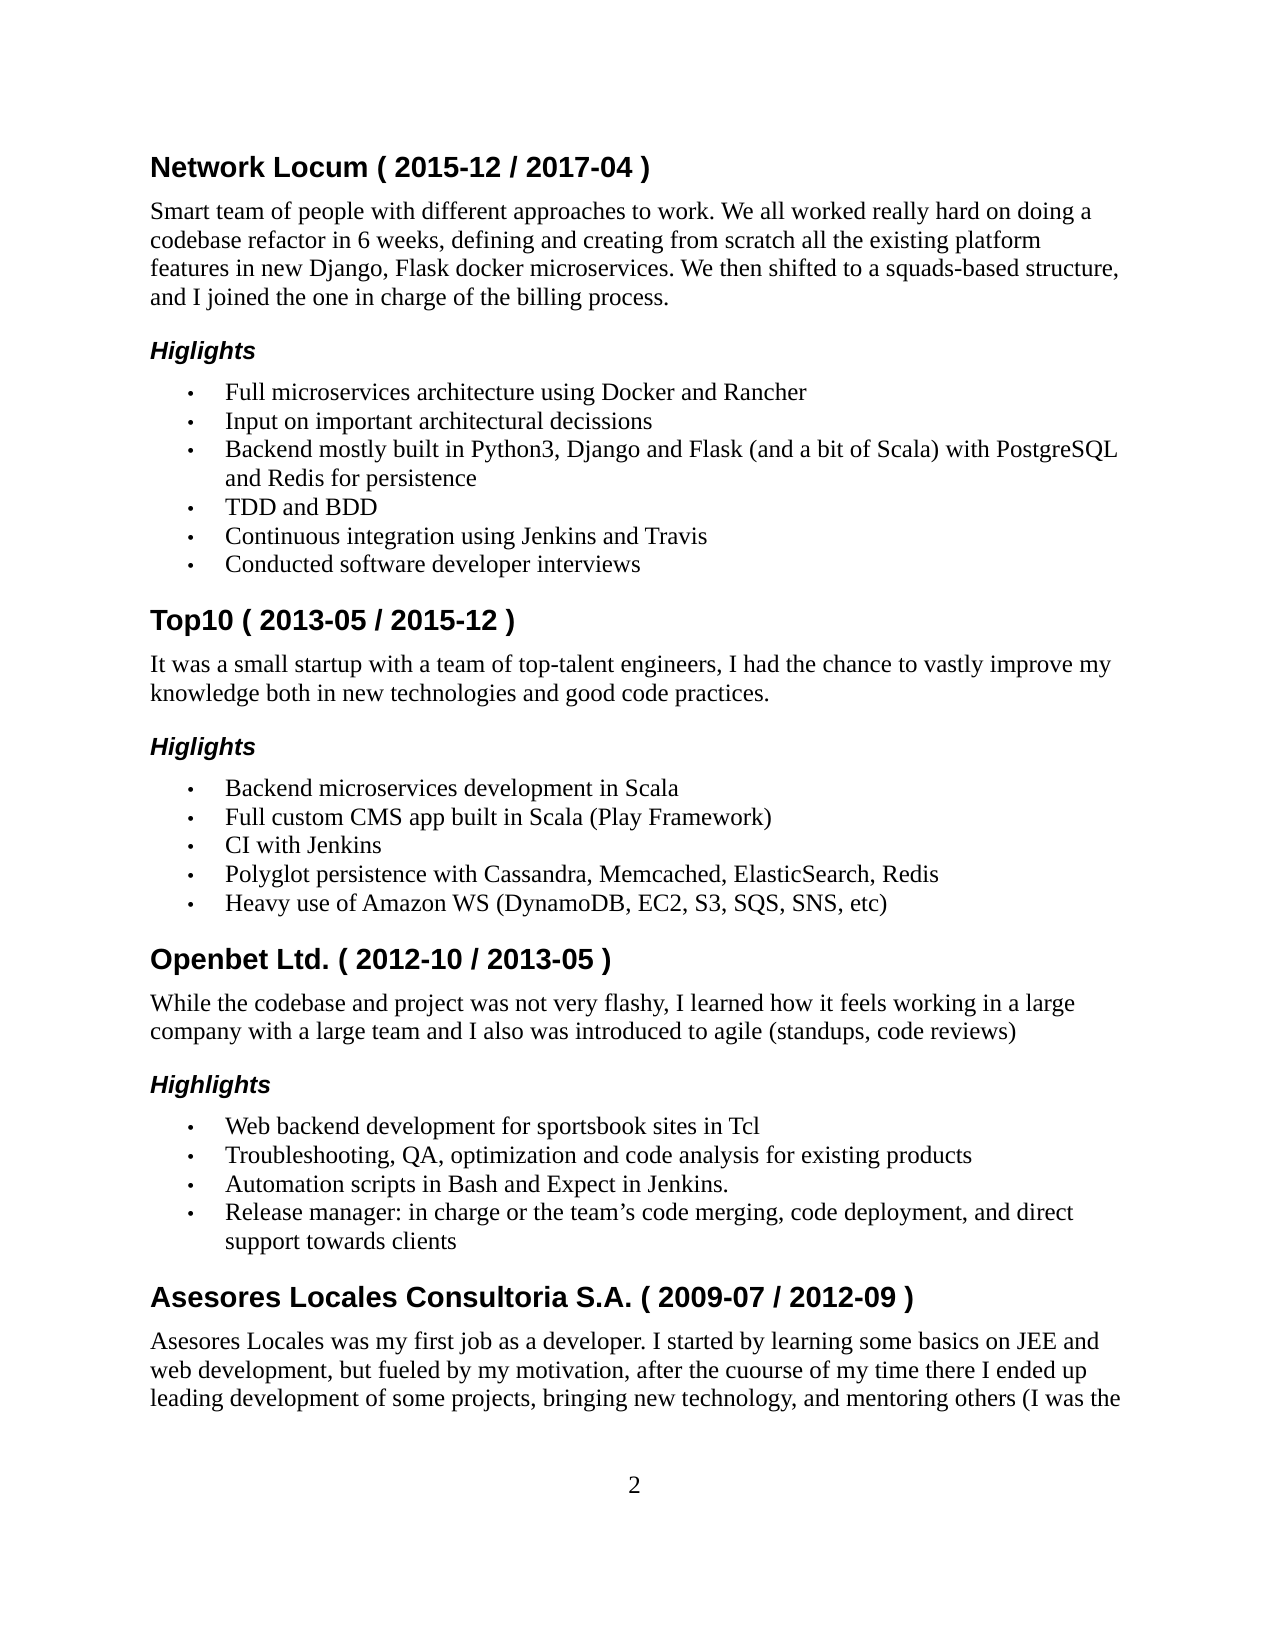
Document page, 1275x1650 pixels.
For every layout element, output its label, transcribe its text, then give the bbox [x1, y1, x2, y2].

text While the codebase and project was not very flashy, I learned how it feels working in a large company with a large team and I also was introduced to agile (standups, code reviews) [150, 988, 1125, 1045]
list Full custom CMS app built in Scala (Play Framework) [187, 802, 1125, 830]
list Heavy use of Amazon WS (DynamoDB, EC2, S3, SQS, SNS, etc) [187, 888, 1125, 917]
subtitle Higlights [150, 336, 1125, 364]
list Backend mostly built in Python3, Django and Flask (and a bit of Scala) with PostgreSQL and Redis for persistence [187, 434, 1125, 492]
list Full microservices architecture using Docker and Rancher [187, 377, 1125, 406]
list Backend microservices development in Scala [187, 773, 1125, 802]
subtitle Highlights [150, 1070, 1125, 1099]
subtitle Openbet Ltd. ( 2012-10 / 2013-05 ) [150, 942, 1125, 975]
list Automation scripts in Bash and Expect in Jenkins. [187, 1169, 1125, 1197]
list Release manager: in charge or the team’s code merging, code deployment, and direct support towards clients [187, 1197, 1125, 1255]
list Input on important architectural decissions [187, 406, 1125, 434]
list Conducted software developer interviews [187, 549, 1125, 578]
subtitle Higlights [150, 732, 1125, 760]
text Asesores Locales was my first job as a developer. I started by learning some basics on JEE and web development, but fueled by my motivation, after the cuourse of my time there I ended up leading development of some projects, bringing new technology, and mentoring others (I was the [150, 1326, 1125, 1412]
text It was a small startup with a team of top-talent engineers, I had the chance to vastly improve my knowledge both in new technologies and good code practices. [150, 649, 1125, 707]
list Continuous integration using Jenkins and Travis [187, 521, 1125, 549]
list Troubleshooting, QA, optimization and code analysis for existing products [187, 1140, 1125, 1169]
list CI with Jenkins [187, 830, 1125, 859]
subtitle Network Locum ( 2015-12 / 2017-04 ) [150, 150, 1125, 183]
subtitle Top10 ( 2013-05 / 2015-12 ) [150, 603, 1125, 637]
list TDD and BDD [187, 492, 1125, 521]
text Smart team of people with different approaches to work. We all worked really hard on doing a codebase refactor in 6 weeks, defining and creating from scratch all the existing platform features in new Django, Flask docker microservices. We then shifted to a squads-based structure, and I joined the one in charge of the billing process. [150, 196, 1125, 311]
list Polyglot persistence with Cassandra, Memcached, ElasticSearch, Redis [187, 859, 1125, 888]
subtitle Asesores Locales Consultoria S.A. ( 2009-07 / 2012-09 ) [150, 1280, 1125, 1313]
list Web backend development for sportsbook sites in Tcl [187, 1111, 1125, 1140]
